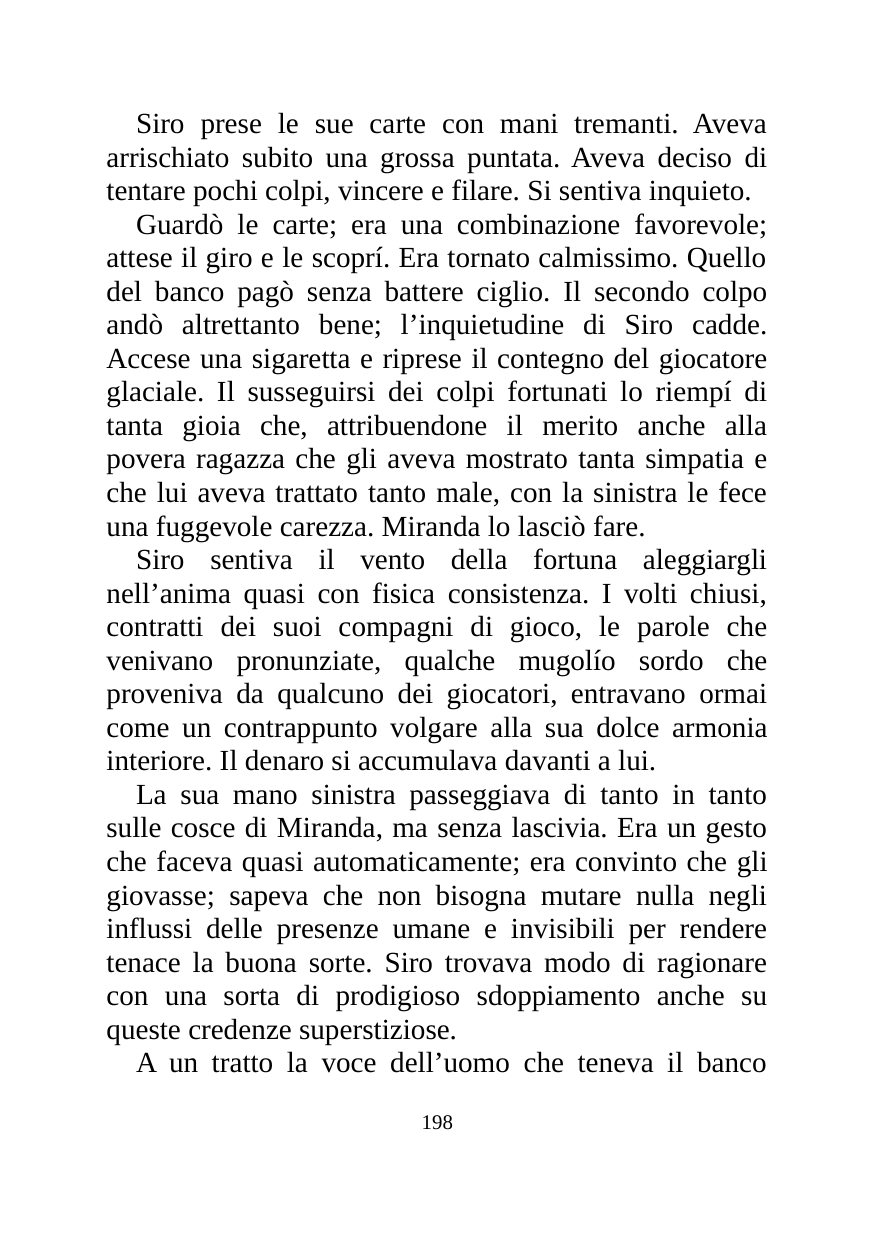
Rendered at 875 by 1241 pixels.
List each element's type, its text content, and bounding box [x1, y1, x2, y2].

text La sua mano sinistra passeggiava di tanto in tanto sulle cosce di Miranda, ma senza lascivia. Era un gesto che faceva quasi automaticamente; era convinto che gli giovasse; sapeva che non bisogna mutare nulla negli influssi delle presenze umane e invisibili per rendere tenace la buona sorte. Siro trovava modo di ragionare con una sorta di prodigioso sdoppiamento anche su queste credenze superstiziose. [106, 777, 768, 1045]
text Siro prese le sue carte con mani tremanti. Aveva arrischiato subito una grossa puntata. Aveva deciso di tentare pochi colpi, vincere e filare. Si sentiva inquieto. [106, 106, 768, 207]
text Siro sentiva il vento della fortuna aleggiargli nell’anima quasi con fisica consistenza. I volti chiusi, contratti dei suoi compagni di gioco, le parole che venivano pronunziate, qualche mugolío sordo che proveniva da qualcuno dei giocatori, entravano ormai come un contrappunto volgare alla sua dolce armonia interiore. Il denaro si accumulava davanti a lui. [106, 542, 768, 777]
text Guardò le carte; era una combinazione favorevole; attese il giro e le scoprí. Era tornato calmissimo. Quello del banco pagò senza battere ciglio. Il secondo colpo andò altrettanto bene; l’inquietudine di Siro cadde. Accese una sigaretta e riprese il contegno del giocatore glaciale. Il susseguirsi dei colpi fortunati lo riempí di tanta gioia che, attribuendone il merito anche alla povera ragazza che gli aveva mostrato tanta simpatia e che lui aveva trattato tanto male, con la sinistra le fece una fuggevole carezza. Miranda lo lasciò fare. [106, 207, 768, 542]
text A un tratto la voce dell’uomo che teneva il banco [106, 1045, 768, 1079]
